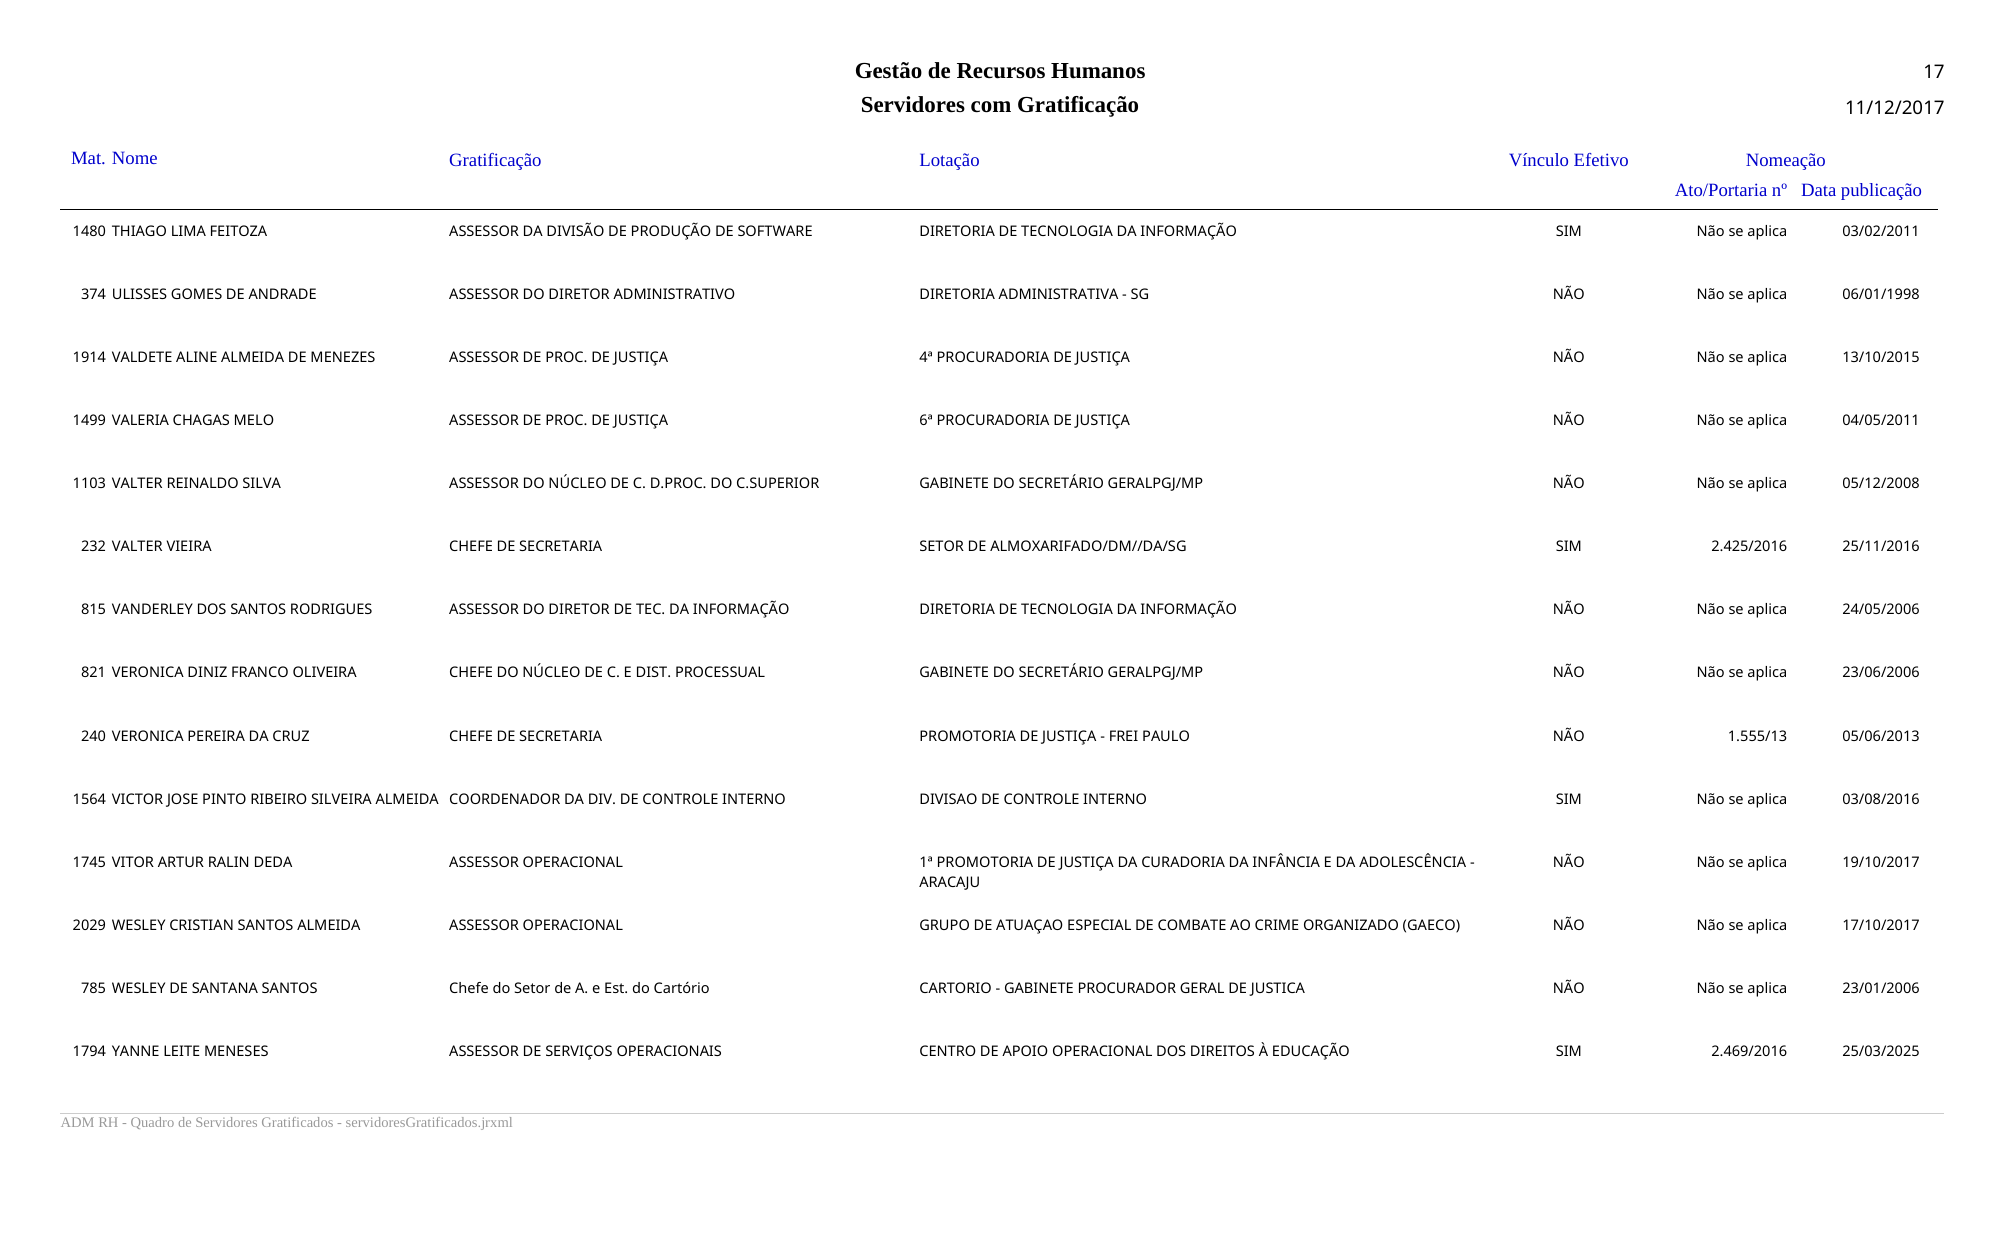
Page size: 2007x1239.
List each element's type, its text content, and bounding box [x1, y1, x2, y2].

table_cell NÃO [1495, 599, 1642, 641]
table_cell [1642, 978, 1649, 1006]
table_cell WESLEY CRISTIAN SANTOS ALMEIDA [112, 915, 440, 975]
table_cell [1642, 347, 1649, 375]
table_cell [1486, 389, 2007, 407]
table_cell ASSESSOR DO DIRETOR ADMINISTRATIVO [449, 284, 910, 343]
table_cell [910, 501, 919, 515]
table_cell [106, 536, 112, 564]
table_cell [1920, 220, 2007, 249]
table_cell 6ª PROCURADORIA DE JUSTIÇA [919, 410, 1486, 470]
table_cell 4ª PROCURADORIA DE JUSTIÇA [919, 347, 1486, 407]
table_cell 1794 [9, 1041, 106, 1069]
table_cell [1945, 95, 2007, 123]
table_cell [910, 438, 919, 452]
table_cell [1642, 943, 2007, 957]
table_cell 815 [9, 599, 106, 628]
table_cell [1486, 915, 1495, 943]
table_cell [1787, 789, 1792, 817]
table_cell [440, 1083, 449, 1101]
table_cell [440, 326, 449, 343]
table_cell [199, 149, 449, 177]
table_cell [1922, 149, 2007, 177]
table_cell [440, 628, 449, 641]
table_cell Não se aplica [1649, 284, 1787, 312]
table_cell 23/06/2006 [1793, 662, 1919, 691]
table_cell [0, 894, 112, 912]
table_cell 25/11/2016 [1793, 536, 1919, 564]
table_cell [0, 599, 9, 628]
table_cell [1642, 1070, 2007, 1083]
table_cell [0, 1070, 112, 1083]
table_cell Não se aplica [1649, 347, 1787, 375]
table_cell [1920, 536, 2007, 564]
table_cell Gratificação [449, 149, 910, 178]
table_cell [1920, 347, 2007, 375]
table_cell [910, 565, 919, 578]
table_cell [440, 725, 449, 754]
table_cell [440, 641, 449, 659]
table_cell CHEFE DO NÚCLEO DE C. E DIST. PROCESSUAL [449, 662, 910, 722]
table_cell [1920, 284, 2007, 312]
table_cell [1642, 725, 1649, 754]
table_cell [910, 284, 919, 312]
table_cell [440, 943, 449, 957]
table_cell VANDERLEY DOS SANTOS RODRIGUES [112, 599, 440, 659]
table_cell 2029 [9, 915, 106, 943]
table_cell [1486, 831, 2007, 848]
table_cell [0, 628, 112, 641]
table_cell [1486, 1020, 2007, 1038]
table_header Mat. [44, 147, 106, 177]
table_cell [910, 347, 919, 375]
table_cell GABINETE DO SECRETÁRIO GERALPGJ/MP [919, 473, 1486, 533]
table_cell Não se aplica [1649, 852, 1787, 880]
table_cell [1486, 536, 1495, 564]
table_cell 1499 [9, 410, 106, 438]
table_cell SIM [1495, 789, 1642, 831]
table_cell [440, 473, 449, 501]
table_cell [1787, 978, 1792, 1006]
table_cell [0, 59, 213, 85]
table_cell [0, 347, 9, 375]
table_cell 1564 [9, 789, 106, 817]
table_cell THIAGO LIMA FEITOZA [112, 220, 440, 280]
table_cell ASSESSOR DE PROC. DE JUSTIÇA [449, 347, 910, 407]
table_cell [440, 389, 449, 407]
table_cell [0, 1101, 2007, 1113]
table_cell [106, 1041, 112, 1069]
table_cell [910, 1006, 919, 1020]
table_cell CARTORIO - GABINETE PROCURADOR GERAL DE JUSTICA [919, 978, 1486, 1038]
table_cell SIM [1495, 220, 1642, 262]
table_cell [440, 565, 449, 578]
table_cell [1486, 852, 1495, 880]
table_cell [440, 312, 449, 326]
table_cell 1ª PROMOTORIA DE JUSTIÇA DA CURADORIA DA INFÂNCIA E DA ADOLESCÊNCIA - ARACAJU [919, 852, 1486, 912]
table_cell Servidores com Gratificação [213, 91, 1787, 123]
table_cell [1642, 628, 2007, 641]
table_cell [0, 263, 112, 280]
table_cell [1486, 599, 1495, 628]
table_cell [0, 789, 9, 817]
table_cell [440, 438, 449, 452]
table_cell [106, 220, 112, 249]
table_cell ASSESSOR DO DIRETOR DE TEC. DA INFORMAÇÃO [449, 599, 910, 659]
table_cell [1642, 599, 1649, 628]
table_cell [440, 852, 449, 880]
table_cell [440, 894, 449, 912]
table_cell 03/02/2011 [1793, 220, 1919, 249]
table_cell [0, 85, 2007, 91]
table_cell [1486, 438, 1495, 452]
table_cell NÃO [1495, 473, 1642, 515]
table_cell [106, 725, 112, 754]
table_cell 821 [9, 662, 106, 691]
table_cell 25/03/2025 [1793, 1041, 1919, 1069]
table_cell [0, 312, 112, 326]
table_cell [1642, 880, 2007, 894]
table_cell [0, 452, 112, 470]
table_cell [1486, 1070, 1495, 1083]
table_cell [910, 978, 919, 1006]
table_cell ASSESSOR OPERACIONAL [449, 852, 910, 912]
table_cell [1486, 943, 1495, 957]
table_cell [440, 915, 449, 943]
table_cell [1787, 536, 1792, 564]
table_cell NÃO [1495, 410, 1642, 452]
table_cell SIM [1495, 1041, 1642, 1083]
table_cell [0, 284, 9, 312]
table_cell [1920, 473, 2007, 501]
table_cell [1787, 410, 1792, 438]
table_cell VITOR ARTUR RALIN DEDA [112, 852, 440, 912]
table_cell [440, 789, 449, 817]
table_cell Não se aplica [1649, 915, 1787, 943]
table_cell Não se aplica [1649, 410, 1787, 438]
table_cell [910, 578, 919, 596]
table_cell [1642, 1041, 1649, 1069]
table_cell [1486, 691, 1495, 704]
table_cell YANNE LEITE MENESES [112, 1041, 440, 1101]
table_cell [440, 957, 449, 975]
table_cell [910, 880, 919, 894]
table_cell 13/10/2015 [1793, 347, 1919, 375]
table_cell [1486, 220, 1495, 249]
table_cell 11/12/2017 [1790, 95, 1944, 123]
table_cell [440, 880, 449, 894]
table_cell [440, 691, 449, 704]
table_cell [910, 149, 919, 177]
table_cell Não se aplica [1649, 220, 1787, 249]
table_cell [0, 641, 112, 659]
table_cell [910, 536, 919, 564]
table_cell [1787, 662, 1792, 691]
table_cell [1642, 915, 1649, 943]
table_cell [910, 894, 919, 912]
table_cell Não se aplica [1649, 662, 1787, 691]
table_cell [106, 599, 112, 628]
table_cell [1642, 473, 1649, 501]
table_cell [1642, 565, 2007, 578]
table_cell [1642, 220, 1649, 249]
table_cell [0, 578, 112, 596]
table_cell [440, 817, 449, 831]
table_cell CHEFE DE SECRETARIA [449, 536, 910, 596]
table_cell Gestão de Recursos Humanos [213, 57, 1787, 85]
table_cell [1787, 220, 1792, 249]
table_cell [106, 915, 112, 943]
table_cell [440, 515, 449, 533]
table_cell [440, 1020, 449, 1038]
table_cell [1486, 326, 2007, 343]
table_cell [910, 831, 919, 848]
table_cell [440, 375, 449, 389]
table_cell [0, 326, 112, 343]
table_cell 374 [9, 284, 106, 312]
table_cell [1642, 501, 2007, 515]
table_cell [910, 725, 919, 754]
table_cell DIRETORIA ADMINISTRATIVA - SG [919, 284, 1486, 343]
table_header Nome [112, 147, 199, 177]
table_cell [0, 943, 112, 957]
table_cell 1745 [9, 852, 106, 880]
table_cell [0, 473, 9, 501]
table_cell [910, 943, 919, 957]
table_cell ASSESSOR DO NÚCLEO DE C. D.PROC. DO C.SUPERIOR [449, 473, 910, 533]
table_cell [910, 263, 919, 280]
table_cell GABINETE DO SECRETÁRIO GERALPGJ/MP [919, 662, 1486, 722]
table_cell [1642, 249, 2007, 262]
table_cell [1486, 662, 1495, 691]
table_cell [106, 149, 112, 177]
table_cell [910, 515, 919, 533]
table_cell Ato/Portaria nº [1649, 179, 1787, 208]
table_cell [1787, 1041, 1792, 1069]
table_cell VALDETE ALINE ALMEIDA DE MENEZES [112, 347, 440, 407]
table_cell Nomeação [1649, 149, 1922, 178]
table_cell 1914 [9, 347, 106, 375]
table_cell [0, 389, 112, 407]
table_cell [1920, 410, 2007, 438]
table_cell [1920, 662, 2007, 691]
table_cell [440, 536, 449, 564]
table_cell [910, 915, 919, 943]
table_cell [106, 978, 112, 1006]
table_cell [1642, 662, 1649, 691]
table_cell [1642, 754, 2007, 767]
table_cell [1486, 1041, 1495, 1069]
table_cell [440, 768, 449, 785]
table_cell [910, 1083, 919, 1101]
table_cell [1920, 852, 2007, 880]
table_cell [1486, 978, 1495, 1006]
table_cell [1787, 284, 1792, 312]
table_cell [1787, 852, 1792, 880]
table_cell [440, 1070, 449, 1083]
table_cell [0, 375, 112, 389]
table_cell [440, 263, 449, 280]
table_cell [0, 515, 112, 533]
table_cell [0, 1020, 112, 1038]
table_cell CENTRO DE APOIO OPERACIONAL DOS DIREITOS À EDUCAÇÃO [919, 1041, 1486, 1101]
table_cell [1642, 149, 1649, 177]
table_cell [0, 691, 112, 704]
table_cell [1642, 817, 2007, 831]
table_cell VALTER VIEIRA [112, 536, 440, 596]
table_cell NÃO [1495, 347, 1642, 389]
table_cell NÃO [1495, 852, 1642, 894]
table_header [0, 0, 2007, 57]
table_cell Não se aplica [1649, 599, 1787, 628]
table_cell VALTER REINALDO SILVA [112, 473, 440, 533]
table_cell NÃO [1495, 284, 1642, 326]
table_cell Data publicação [1787, 179, 1922, 208]
table_cell [440, 452, 449, 470]
table_cell [910, 628, 919, 641]
table_cell [1486, 312, 1495, 326]
table_cell 03/08/2016 [1793, 789, 1919, 817]
table_cell [1642, 852, 1649, 880]
table_cell Lotação [919, 149, 1486, 178]
table_cell 785 [9, 978, 106, 1006]
table_cell [1642, 1006, 2007, 1020]
table_cell [910, 249, 919, 262]
table_cell [0, 123, 2007, 147]
table_cell [1787, 347, 1792, 375]
table_cell [440, 347, 449, 375]
table_cell [106, 410, 112, 438]
table_cell VALERIA CHAGAS MELO [112, 410, 440, 470]
table_cell [910, 389, 919, 407]
table_cell [0, 410, 9, 438]
table_cell [1486, 817, 1495, 831]
table_cell [910, 789, 919, 817]
table_cell [1486, 1006, 1495, 1020]
table_cell ASSESSOR OPERACIONAL [449, 915, 910, 975]
table_cell Não se aplica [1649, 789, 1787, 817]
table_cell [910, 691, 919, 704]
table_cell NÃO [1495, 725, 1642, 767]
table_cell Vínculo Efetivo [1495, 149, 1642, 178]
table_cell [910, 704, 919, 722]
table_cell [440, 754, 449, 767]
table_cell [106, 852, 112, 880]
table_cell [1486, 347, 1495, 375]
table_cell [0, 1041, 9, 1069]
table_cell DIRETORIA DE TECNOLOGIA DA INFORMAÇÃO [919, 220, 1486, 280]
table_cell [1642, 312, 2007, 326]
table_cell [1920, 599, 2007, 628]
table_cell ADM RH - Quadro de Servidores Gratificados - servidoresGratificados.jrxml [60, 1114, 1944, 1137]
table_cell 06/01/1998 [1793, 284, 1919, 312]
table_cell [440, 578, 449, 596]
table_cell [0, 880, 112, 894]
table_cell [1486, 704, 2007, 722]
table_cell [1486, 452, 2007, 470]
table_cell [910, 220, 919, 249]
table_cell [910, 1041, 919, 1069]
table_cell [0, 565, 112, 578]
table_cell [1642, 410, 1649, 438]
table_cell ASSESSOR DA DIVISÃO DE PRODUÇÃO DE SOFTWARE [449, 220, 910, 280]
table_cell [1642, 789, 1649, 817]
table_cell [1486, 628, 1495, 641]
table_cell [910, 957, 919, 975]
table_cell [1920, 789, 2007, 817]
table_cell [1486, 768, 2007, 785]
table_cell [1787, 599, 1792, 628]
table_cell CHEFE DE SECRETARIA [449, 725, 910, 785]
table_cell [1787, 473, 1792, 501]
table_cell [910, 473, 919, 501]
table_cell [1642, 375, 2007, 389]
table_cell [1486, 894, 2007, 912]
table_cell [0, 852, 9, 880]
table_cell [0, 662, 9, 691]
table_cell [910, 852, 919, 880]
table_cell 240 [9, 725, 106, 754]
table_cell [1486, 501, 1495, 515]
table_cell [910, 768, 919, 785]
table_cell 17 [1790, 59, 1944, 85]
table_cell [1920, 1041, 2007, 1069]
table_cell NÃO [1495, 978, 1642, 1020]
table_cell [1486, 789, 1495, 817]
table_cell [0, 768, 112, 785]
table_cell [1486, 263, 2007, 280]
table_cell [440, 220, 449, 249]
table_cell VERONICA DINIZ FRANCO OLIVEIRA [112, 662, 440, 722]
table_cell [1787, 725, 1792, 754]
table_cell [910, 817, 919, 831]
table_cell 2.469/2016 [1649, 1041, 1787, 1069]
table_cell [910, 312, 919, 326]
table_cell [0, 220, 9, 249]
table_cell [106, 789, 112, 817]
table_cell 1103 [9, 473, 106, 501]
table_cell 17/10/2017 [1793, 915, 1919, 943]
table_cell [1486, 880, 1495, 894]
table_cell [1486, 249, 1495, 262]
table_cell [1486, 410, 1495, 438]
table_cell 1.555/13 [1649, 725, 1787, 754]
table_cell 232 [9, 536, 106, 564]
table_cell 23/01/2006 [1793, 978, 1919, 1006]
table_cell [106, 284, 112, 312]
table_cell [1642, 691, 2007, 704]
table_cell DIRETORIA DE TECNOLOGIA DA INFORMAÇÃO [919, 599, 1486, 659]
table_cell [106, 473, 112, 501]
table_cell NÃO [1495, 915, 1642, 957]
table_cell [910, 326, 919, 343]
table_cell [440, 284, 449, 312]
table_cell ASSESSOR DE PROC. DE JUSTIÇA [449, 410, 910, 470]
table_cell [106, 347, 112, 375]
table_cell ASSESSOR DE SERVIÇOS OPERACIONAIS [449, 1041, 910, 1101]
table_cell ULISSES GOMES DE ANDRADE [112, 284, 440, 343]
table_cell [910, 375, 919, 389]
table_cell 24/05/2006 [1793, 599, 1919, 628]
table_cell [1486, 565, 1495, 578]
table_cell [1920, 978, 2007, 1006]
table_cell [1920, 915, 2007, 943]
table_cell Chefe do Setor de A. e Est. do Cartório [449, 978, 910, 1038]
table_cell [440, 1041, 449, 1069]
table_cell 19/10/2017 [1793, 852, 1919, 880]
table_cell [0, 95, 213, 123]
table_cell [0, 704, 112, 722]
table_cell Não se aplica [1649, 473, 1787, 501]
table_cell SETOR DE ALMOXARIFADO/DM//DA/SG [919, 536, 1486, 596]
table_cell [910, 754, 919, 767]
table_cell [0, 249, 112, 262]
table_cell [0, 817, 112, 831]
table_cell [1486, 754, 1495, 767]
table_cell VERONICA PEREIRA DA CRUZ [112, 725, 440, 785]
table_cell [1486, 149, 1495, 177]
table_cell Não se aplica [1649, 978, 1787, 1006]
table_cell [440, 978, 449, 1006]
table_cell [1920, 725, 2007, 754]
table_cell [1486, 1083, 2007, 1101]
table_cell [0, 725, 9, 754]
table_cell [0, 754, 112, 767]
table_cell [1486, 375, 1495, 389]
table_cell [440, 249, 449, 262]
table_cell GRUPO DE ATUAÇAO ESPECIAL DE COMBATE AO CRIME ORGANIZADO (GAECO) [919, 915, 1486, 975]
table_cell [1486, 641, 2007, 659]
table_cell [910, 662, 919, 691]
table_cell SIM [1495, 536, 1642, 578]
table_cell [440, 501, 449, 515]
table_cell [440, 599, 449, 628]
table_cell 05/12/2008 [1793, 473, 1919, 501]
table_cell [1486, 284, 1495, 312]
table_cell [1486, 473, 1495, 501]
table_cell [0, 211, 2007, 220]
table_cell [1642, 284, 1649, 312]
table_cell DIVISAO DE CONTROLE INTERNO [919, 789, 1486, 848]
table_cell [1486, 957, 2007, 975]
table_cell [1486, 515, 2007, 533]
table_cell [1642, 438, 2007, 452]
table_cell [0, 1113, 60, 1137]
table_cell [1945, 59, 2007, 85]
table_cell [0, 536, 9, 564]
table_cell [0, 915, 9, 943]
table_cell [910, 452, 919, 470]
table_cell [910, 641, 919, 659]
table_cell 05/06/2013 [1793, 725, 1919, 754]
table_cell 04/05/2011 [1793, 410, 1919, 438]
table_cell [0, 1083, 112, 1101]
table_cell [1486, 578, 2007, 596]
table_cell NÃO [1495, 662, 1642, 704]
table_cell [0, 957, 112, 975]
table_cell [0, 1006, 112, 1020]
table_cell [440, 831, 449, 848]
table_cell VICTOR JOSE PINTO RIBEIRO SILVEIRA ALMEIDA [112, 789, 440, 848]
table_cell [106, 662, 112, 691]
table_cell [0, 179, 1649, 208]
table_cell [910, 1070, 919, 1083]
table_cell 1480 [9, 220, 106, 249]
table_cell [0, 501, 112, 515]
table_cell [0, 149, 44, 177]
table_cell [440, 704, 449, 722]
table_cell [440, 1006, 449, 1020]
table_cell [0, 438, 112, 452]
table_cell [440, 410, 449, 438]
table_cell [1945, 1113, 2007, 1137]
table_cell [440, 662, 449, 691]
table_cell [0, 978, 9, 1006]
table_cell [1642, 536, 1649, 564]
table_cell [910, 599, 919, 628]
table_cell [0, 831, 112, 848]
table_cell [1486, 725, 1495, 754]
table_cell PROMOTORIA DE JUSTIÇA - FREI PAULO [919, 725, 1486, 785]
table_cell 2.425/2016 [1649, 536, 1787, 564]
table_cell [1922, 179, 2007, 208]
table_cell [910, 1020, 919, 1038]
table_cell [1787, 915, 1792, 943]
table_cell WESLEY DE SANTANA SANTOS [112, 978, 440, 1038]
table_cell COORDENADOR DA DIV. DE CONTROLE INTERNO [449, 789, 910, 848]
table_cell [910, 410, 919, 438]
